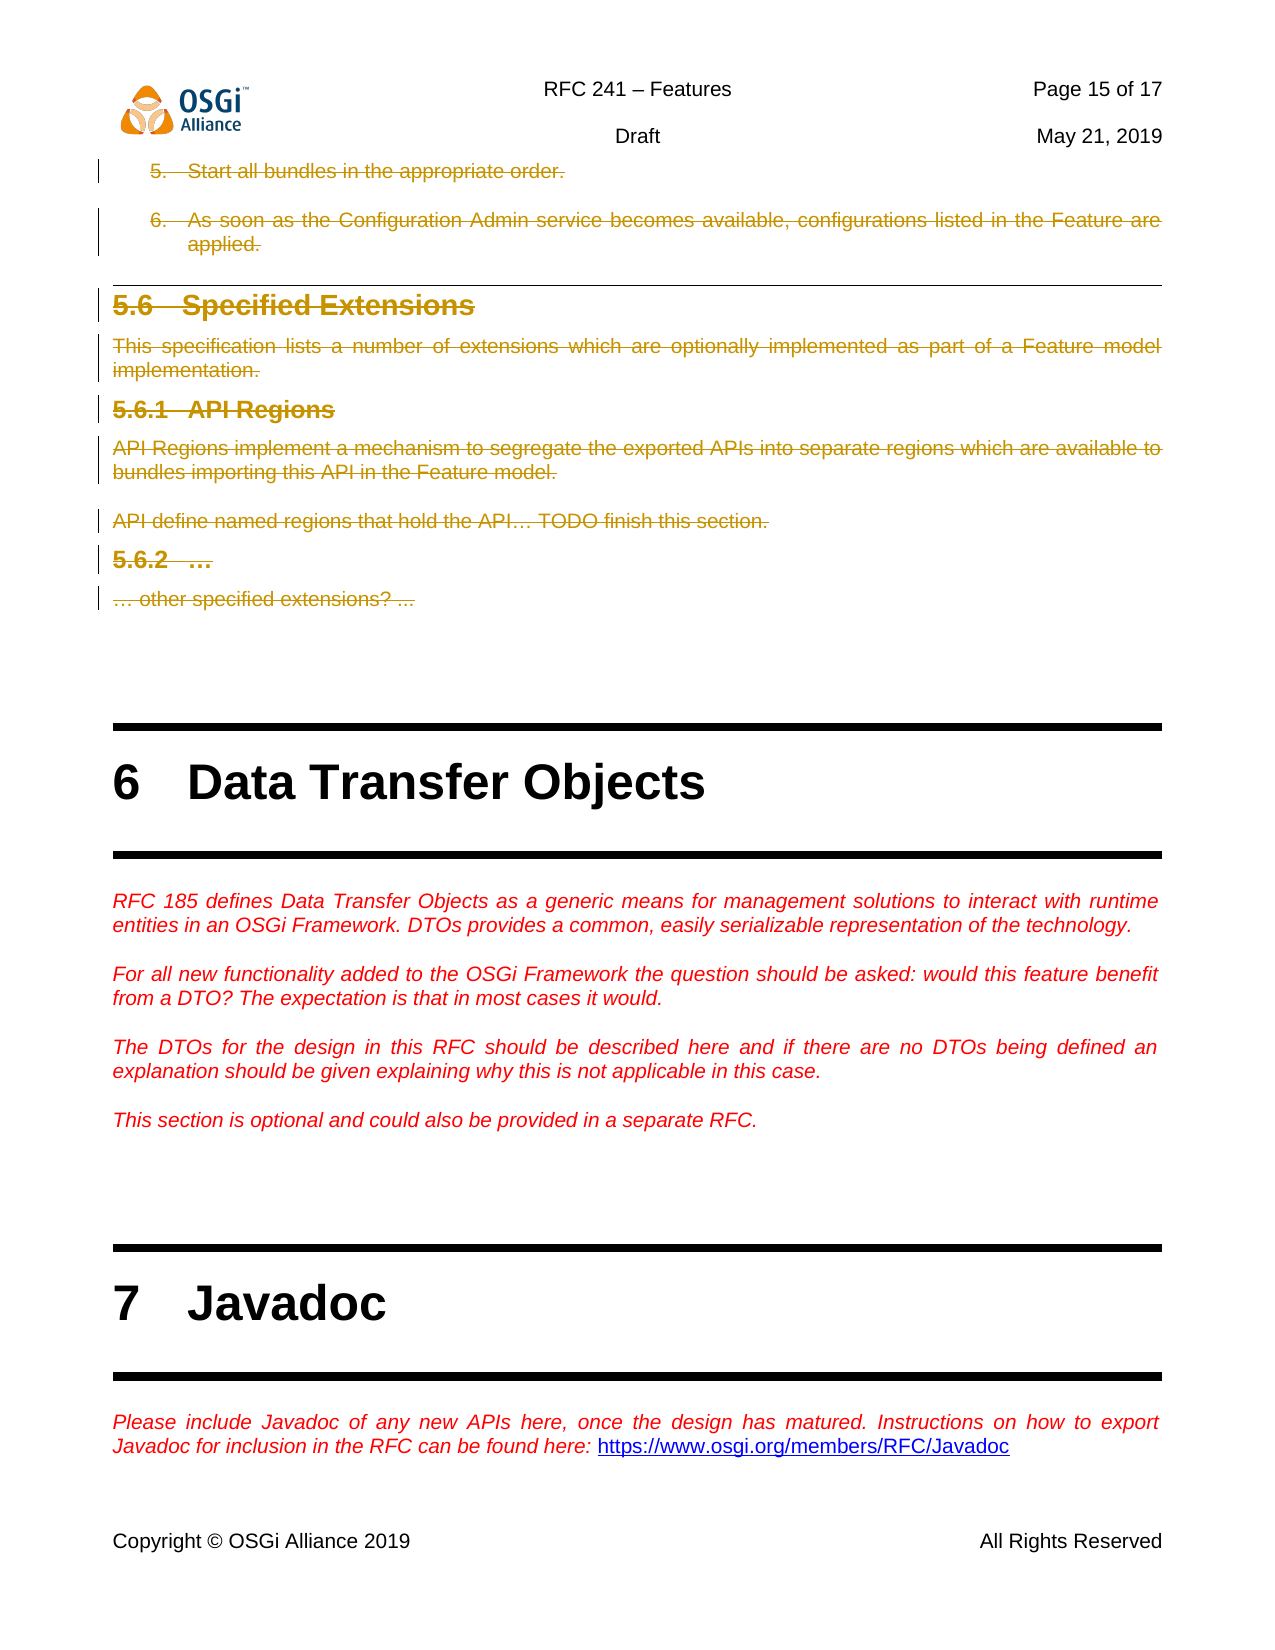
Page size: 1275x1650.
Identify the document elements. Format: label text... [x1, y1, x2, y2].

text For all new functionality added to the OSGi Framework the question should be asked: would this feature benefit from a DTO? The expectation is that in most cases it would. [112, 962, 1162, 1009]
text RFC 185 defines Data Transfer Objects as a generic means for management solutions to interact with runtime entities in an OSGi Framework. DTOs provides a common, easily serializable representation of the technology. [112, 889, 1162, 937]
picture [113, 78, 257, 142]
text The DTOs for the design in this RFC should be described here and if there are no DTOs being defined an explanation should be given explaining why this is not applicable in this case. [112, 1034, 1162, 1082]
subtitle Javadoc [112, 1245, 1162, 1381]
text This section is optional and could also be provided in a separate RFC. [112, 1107, 1162, 1131]
text Please include Javadoc of any new APIs here, once the design has matured. Instructions on how to export Javadoc for inclusion in the RFC can be found here: https://www.osgi.org/members/RFC/Javadoc [112, 1410, 1162, 1458]
subtitle Data Transfer Objects [112, 724, 1162, 859]
